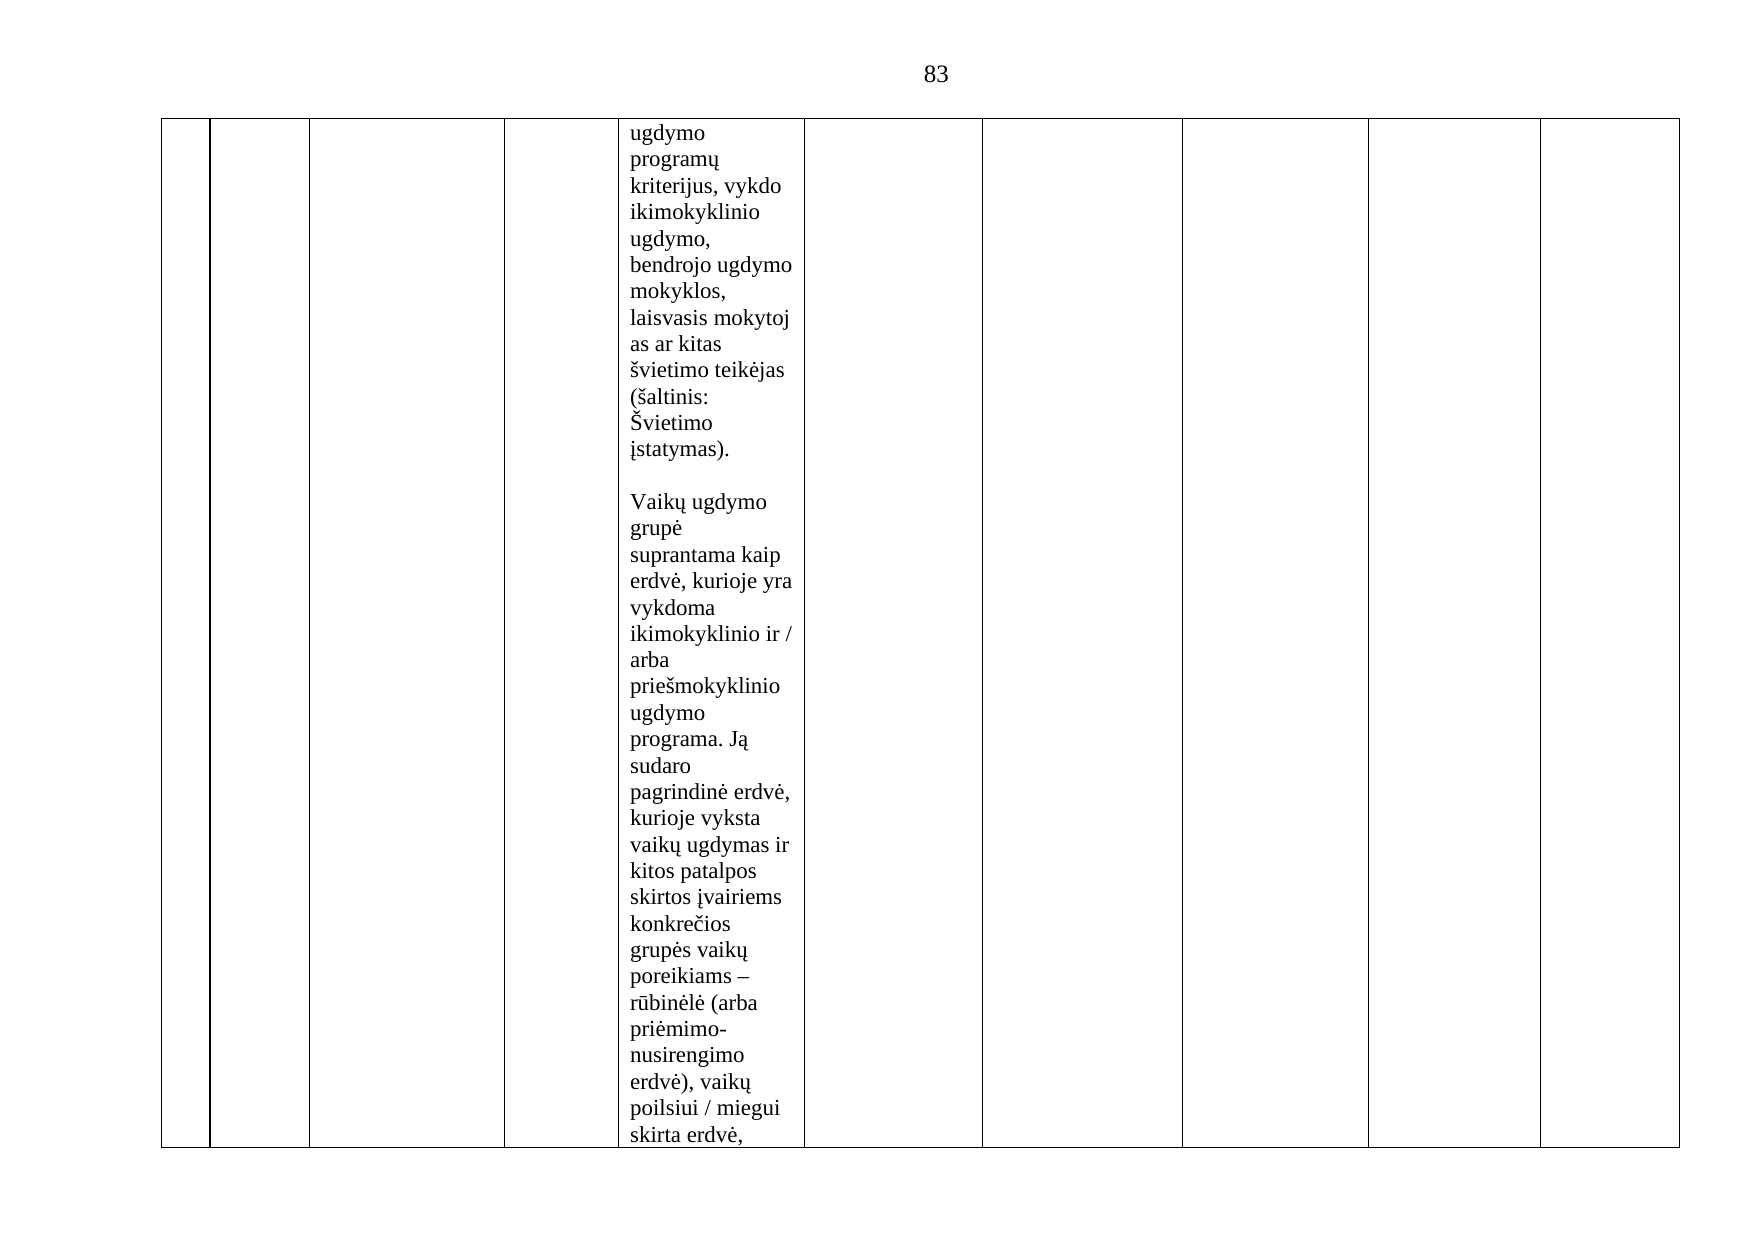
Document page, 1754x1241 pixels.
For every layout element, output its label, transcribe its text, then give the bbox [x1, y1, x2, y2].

table_cell [983, 119, 1182, 1147]
table_cell [805, 119, 982, 1147]
table_cell [162, 119, 209, 1147]
table_cell [1369, 119, 1540, 1147]
table_cell [1183, 119, 1368, 1147]
table_cell [211, 119, 309, 1147]
table_cell ugdymo programų kriterijus, vykdo ikimokyklinio ugdymo, bendrojo ugdymo mokyklos, laisvasis mokytojas ar kitas švietimo teikėjas (šaltinis: Švietimo įstatymas). Vaikų ugdymo grupė suprantama kaip erdvė, kurioje yra vykdoma ikimokyklinio ir / arba priešmokyklinio ugdymo programa. Ją sudaro pagrindinė erdvė, kurioje vyksta vaikų ugdymas ir kitos patalpos skirtos įvairiems konkrečios grupės vaikų poreikiams – rūbinėlė (arba priėmimo-nusirengimo erdvė), vaikų poilsiui / miegui skirta erdvė, [619, 119, 804, 1147]
table_cell [1541, 119, 1679, 1147]
table_cell [310, 119, 504, 1147]
table_cell [505, 119, 618, 1147]
